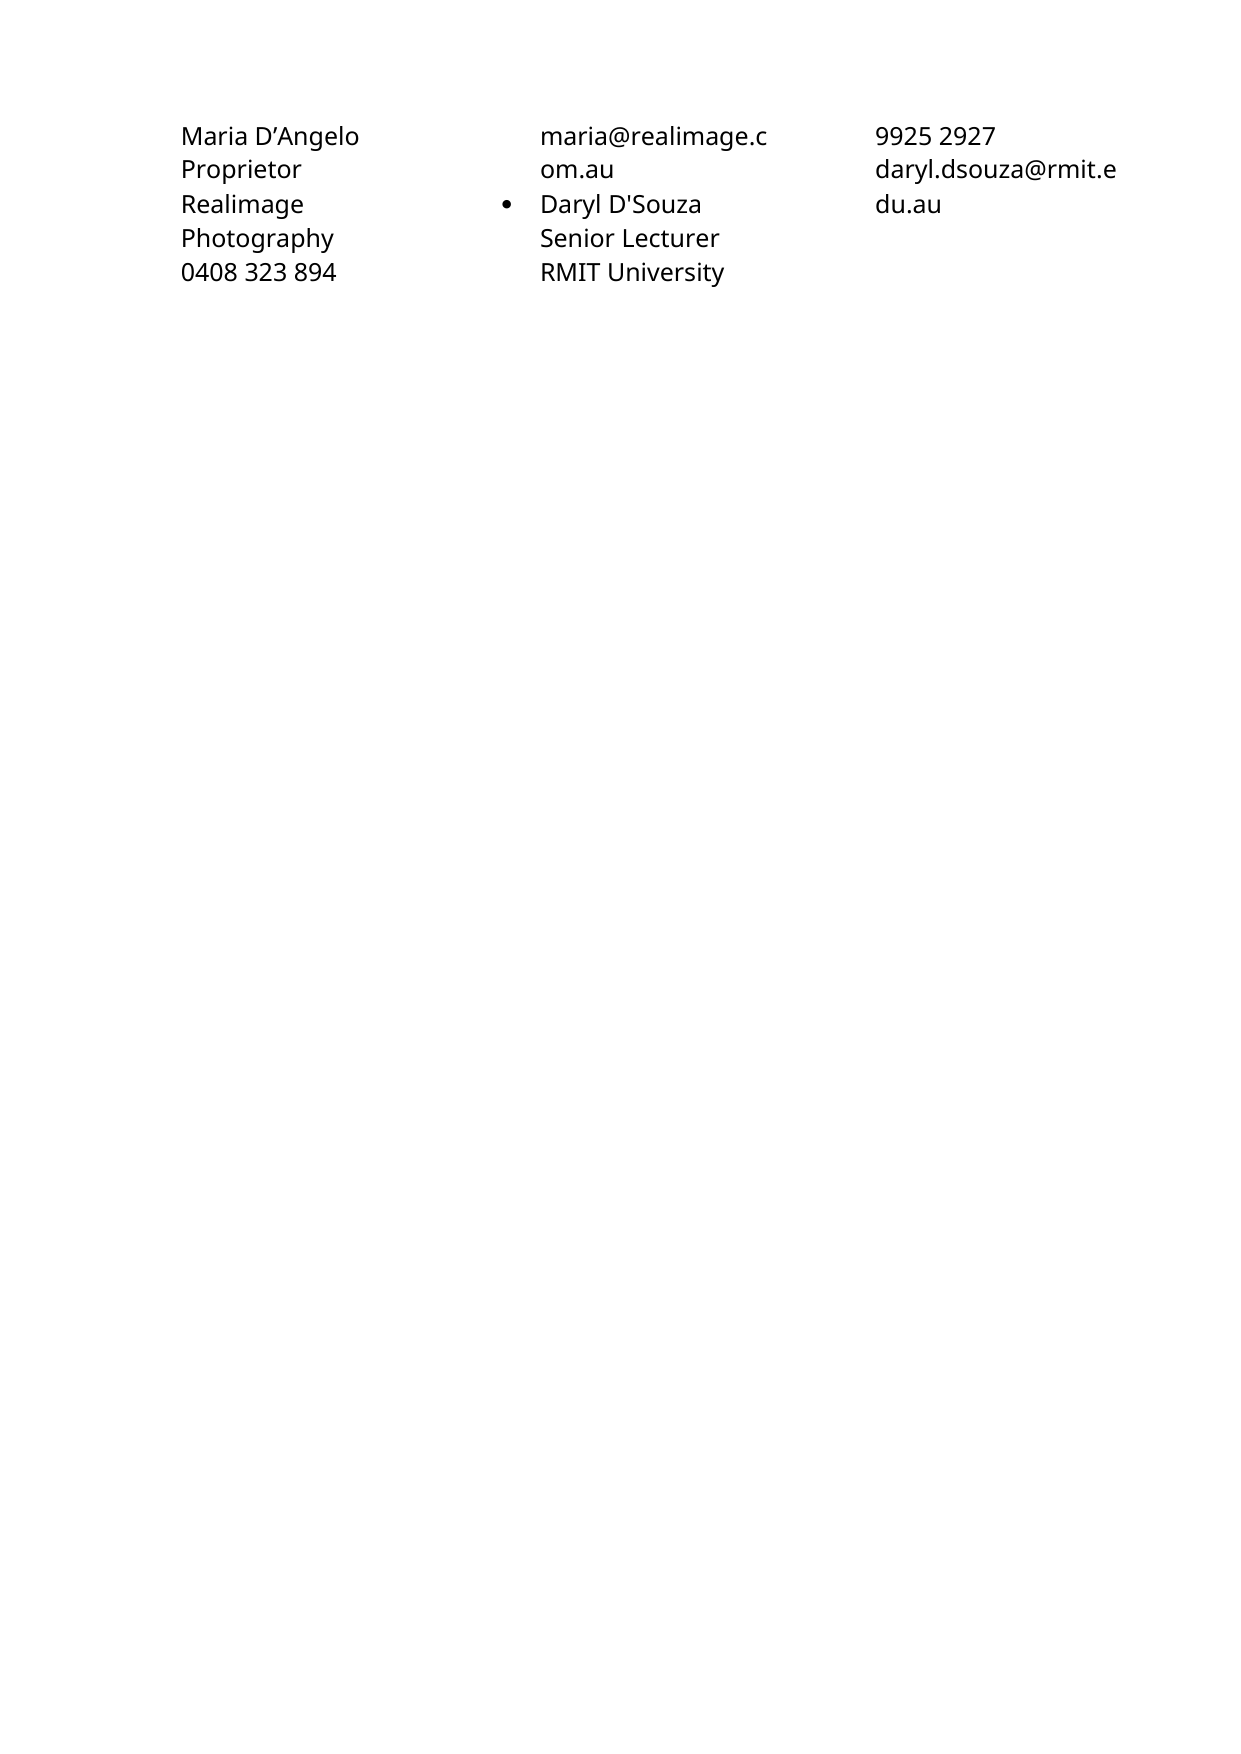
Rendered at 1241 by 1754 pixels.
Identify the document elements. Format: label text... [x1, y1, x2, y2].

list Daryl D'Souza Senior Lecturer RMIT University [502, 186, 775, 288]
list 9925 2927 daryl.dsouza@rmit.edu.au [837, 118, 1122, 220]
list Maria D’Angelo Proprietor Realimage Photography 0408 323 894 [143, 118, 437, 288]
list maria@realimage.com.au [502, 118, 775, 186]
